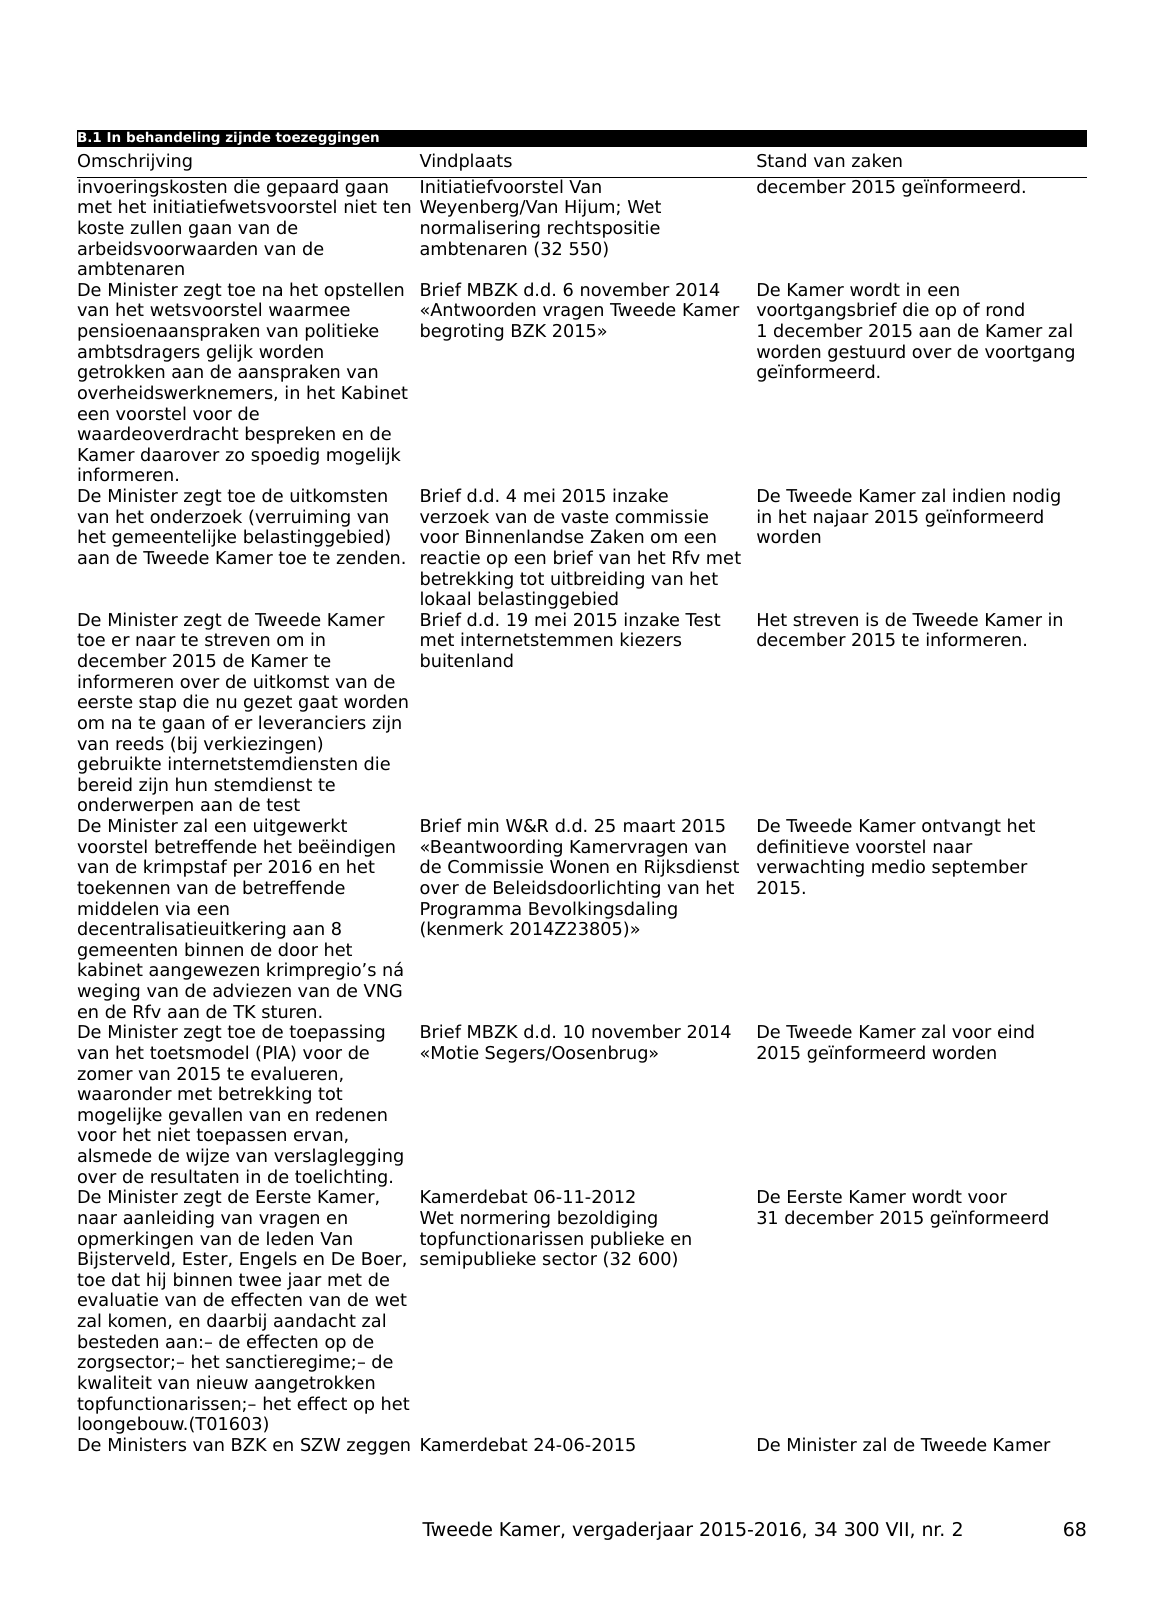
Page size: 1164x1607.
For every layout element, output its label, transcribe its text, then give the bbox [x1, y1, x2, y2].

table_cell Vindplaats [413, 147, 750, 177]
table_cell Brief d.d. 19 mei 2015 inzake Test met internetstemmen kiezers buitenland [413, 610, 750, 816]
table_cell Het streven is de Tweede Kamer in december 2015 te informeren. [750, 610, 1087, 816]
table_cell De Minister zegt de Tweede Kamer toe er naar te streven om in december 2015 de Kamer te informeren over de uitkomst van de eerste stap die nu gezet gaat worden om na te gaan of er leveranciers zijn van reeds (bij verkiezingen) gebruikte internetstemdiensten die bereid zijn hun stemdienst te onderwerpen aan de test [77, 610, 413, 816]
table_header B.1 In behandeling zijnde toezeggingen [77, 130, 1087, 146]
table_cell Brief MBZK d.d. 10 november 2014 «Motie Segers/Oosenbrug» [413, 1022, 750, 1187]
table_cell De Minister zegt de Eerste Kamer, naar aanleiding van vragen en opmerkingen van de leden Van Bijsterveld, Ester, Engels en De Boer, toe dat hij binnen twee jaar met de evaluatie van de effecten van de wet zal komen, en daarbij aandacht zal besteden aan:– de effecten op de zorgsector;– het sanctieregime;– de kwaliteit van nieuw aangetrokken topfunctionarissen;– het effect op het loongebouw.(T01603) [77, 1187, 413, 1435]
table_cell Brief d.d. 4 mei 2015 inzake verzoek van de vaste commissie voor Binnenlandse Zaken om een reactie op een brief van het Rfv met betrekking tot uitbreiding van het lokaal belastinggebied [413, 486, 750, 610]
table_cell De Ministers van BZK en SZW zeggen [77, 1435, 413, 1455]
table_cell De Minister zegt toe de uitkomsten van het onderzoek (verruiming van het gemeentelijke belastinggebied) aan de Tweede Kamer toe te zenden. [77, 486, 413, 610]
table_cell De Kamer wordt in een voortgangsbrief die op of rond 1 december 2015 aan de Kamer zal worden gestuurd over de voortgang geïnformeerd. [750, 280, 1087, 486]
table_cell invoeringskosten die gepaard gaan met het initiatiefwetsvoorstel niet ten koste zullen gaan van de arbeidsvoorwaarden van de ambtenaren [77, 178, 413, 280]
table_cell Stand van zaken [750, 147, 1087, 177]
table_cell De Minister zegt toe de toepassing van het toetsmodel (PIA) voor de zomer van 2015 te evalueren, waaronder met betrekking tot mogelijke gevallen van en redenen voor het niet toepassen ervan, alsmede de wijze van verslaglegging over de resultaten in de toelichting. [77, 1022, 413, 1187]
table_cell De Tweede Kamer ontvangt het definitieve voorstel naar verwachting medio september 2015. [750, 816, 1087, 1022]
table_cell Brief min W&R d.d. 25 maart 2015 «Beantwoording Kamervragen van de Commissie Wonen en Rijksdienst over de Beleidsdoorlichting van het Programma Bevolkingsdaling (kenmerk 2014Z23805)» [413, 816, 750, 1022]
table_cell De Minister zegt toe na het opstellen van het wetsvoorstel waarmee pensioenaanspraken van politieke ambtsdragers gelijk worden getrokken aan de aanspraken van overheidswerknemers, in het Kabinet een voorstel voor de waardeoverdracht bespreken en de Kamer daarover zo spoedig mogelijk informeren. [77, 280, 413, 486]
table_cell De Eerste Kamer wordt voor 31 december 2015 geïnformeerd [750, 1187, 1087, 1435]
table_cell De Tweede Kamer zal indien nodig in het najaar 2015 geïnformeerd worden [750, 486, 1087, 610]
table_cell Initiatiefvoorstel Van Weyenberg/Van Hijum; Wet normalisering rechtspositie ambtenaren (32 550) [413, 178, 750, 280]
table_cell december 2015 geïnformeerd. [750, 178, 1087, 280]
table_cell Kamerdebat 24-06-2015 [413, 1435, 750, 1455]
table_cell Brief MBZK d.d. 6 november 2014 «Antwoorden vragen Tweede Kamer begroting BZK 2015» [413, 280, 750, 486]
table_cell De Tweede Kamer zal voor eind 2015 geïnformeerd worden [750, 1022, 1087, 1187]
table_cell De Minister zal een uitgewerkt voorstel betreffende het beëindigen van de krimpstaf per 2016 en het toekennen van de betreffende middelen via een decentralisatieuitkering aan 8 gemeenten binnen de door het kabinet aangewezen krimpregio’s ná weging van de adviezen van de VNG en de Rfv aan de TK sturen. [77, 816, 413, 1022]
table_cell Kamerdebat 06-11-2012 Wet normering bezoldiging topfunctionarissen publieke en semipublieke sector (32 600) [413, 1187, 750, 1435]
table_cell De Minister zal de Tweede Kamer [750, 1435, 1087, 1455]
table_cell Omschrijving [77, 147, 413, 177]
